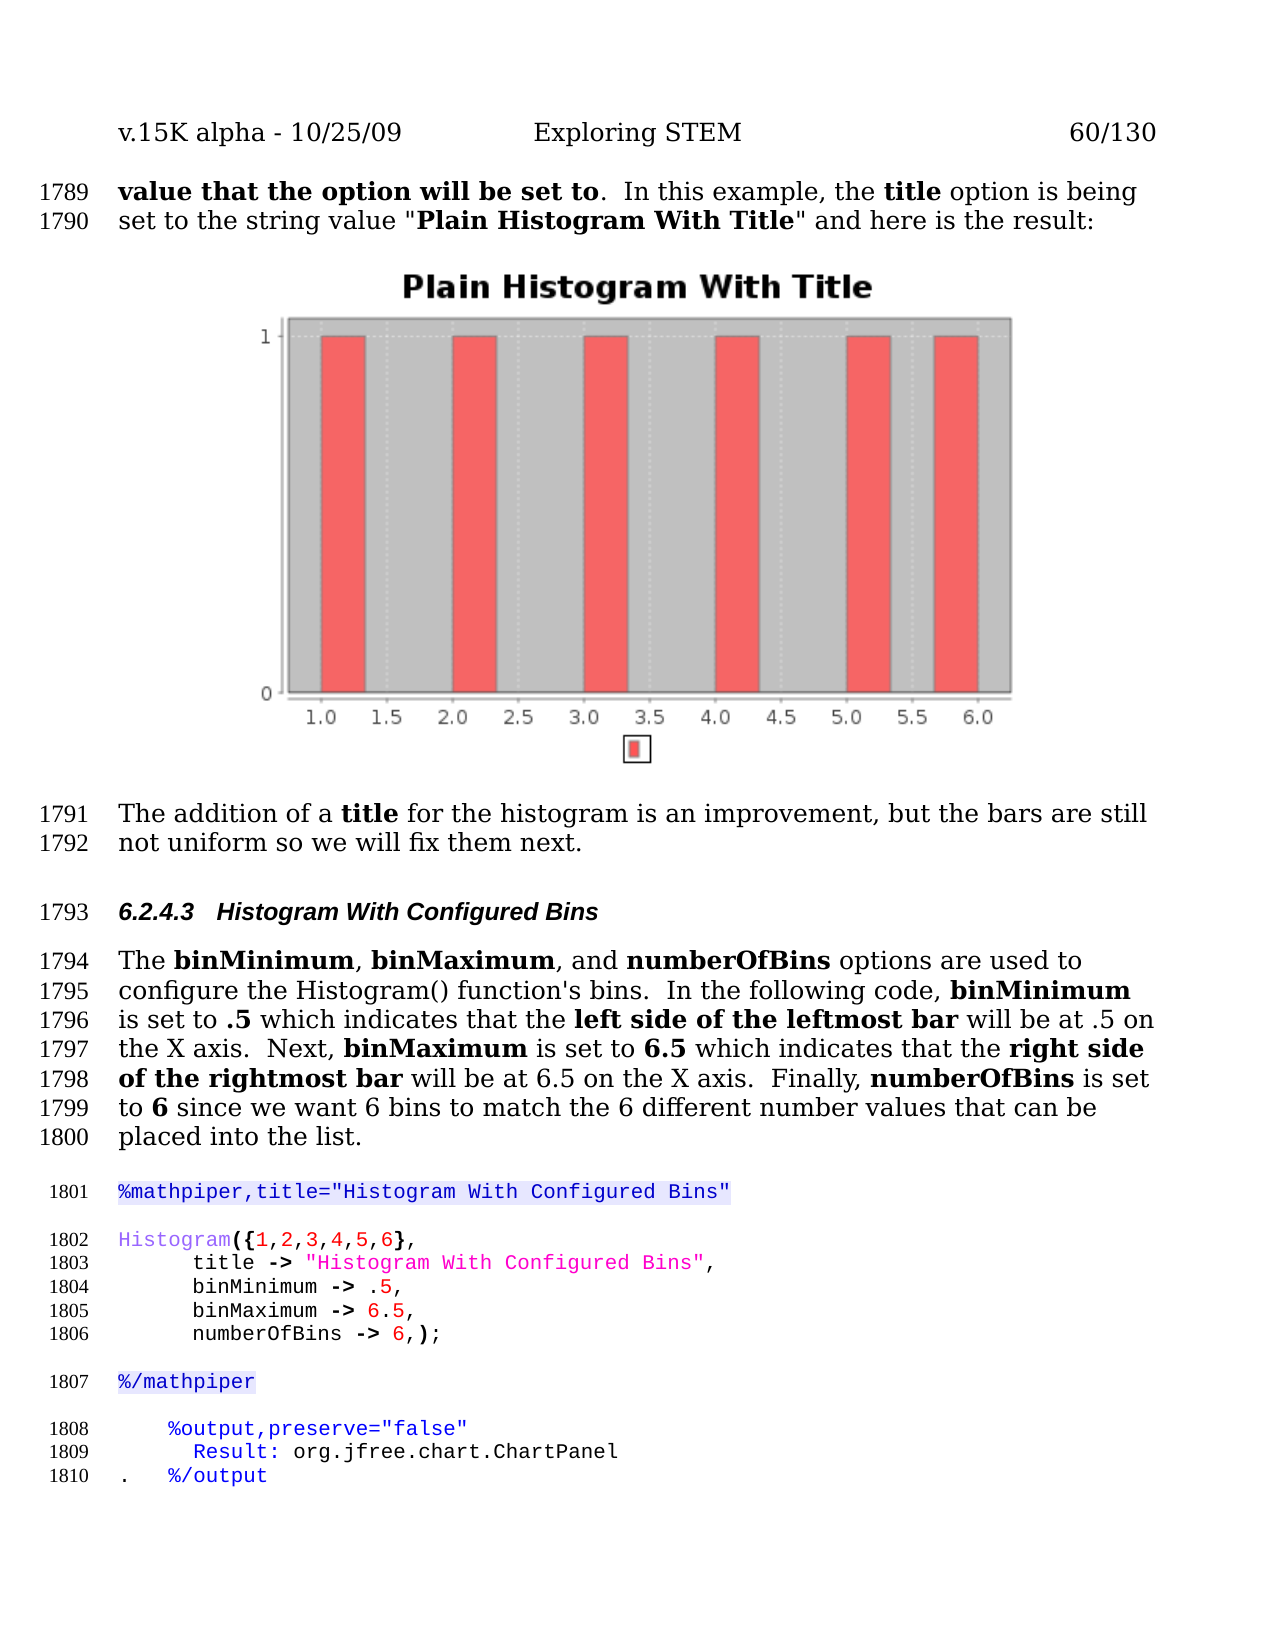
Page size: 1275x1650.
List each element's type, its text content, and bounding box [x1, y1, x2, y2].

text numberOfBins -> 6,); [118, 1323, 1157, 1347]
text The addition of a title for the histogram is an improvement, but the bars are still not uniform so we will fix them next. [118, 799, 1157, 858]
text binMinimum -> .5, [118, 1276, 1157, 1300]
picture [245, 267, 1030, 765]
text title -> "Histogram With Configured Bins", [118, 1252, 1157, 1276]
text %mathpiper,title="Histogram With Configured Bins" [118, 1181, 1157, 1205]
text %output,preserve="false" [118, 1418, 1157, 1442]
text binMaximum -> 6.5, [118, 1300, 1157, 1323]
text Histogram({1,2,3,4,5,6}, [118, 1229, 1157, 1252]
subtitle Histogram With Configured Bins [118, 897, 1157, 925]
text Result: org.jfree.chart.ChartPanel [118, 1442, 1157, 1465]
text . %/output [118, 1465, 1157, 1489]
text The binMinimum, binMaximum, and numberOfBins options are used to configure the Histogram() function's bins. In the following code, binMinimum is set to .5 which indicates that the left side of the leftmost bar will be at .5 on the X axis. Next, binMaximum is set to 6.5 which indicates that the right side of the rightmost bar will be at 6.5 on the X axis. Finally, numberOfBins is set to 6 since we want 6 bins to match the 6 different number values that can be placed into the list. [118, 946, 1157, 1152]
text value that the option will be set to. In this example, the title option is being set to the string value "Plain Histogram With Title" and here is the result: [118, 177, 1157, 236]
text %/mathpiper [118, 1371, 1157, 1394]
